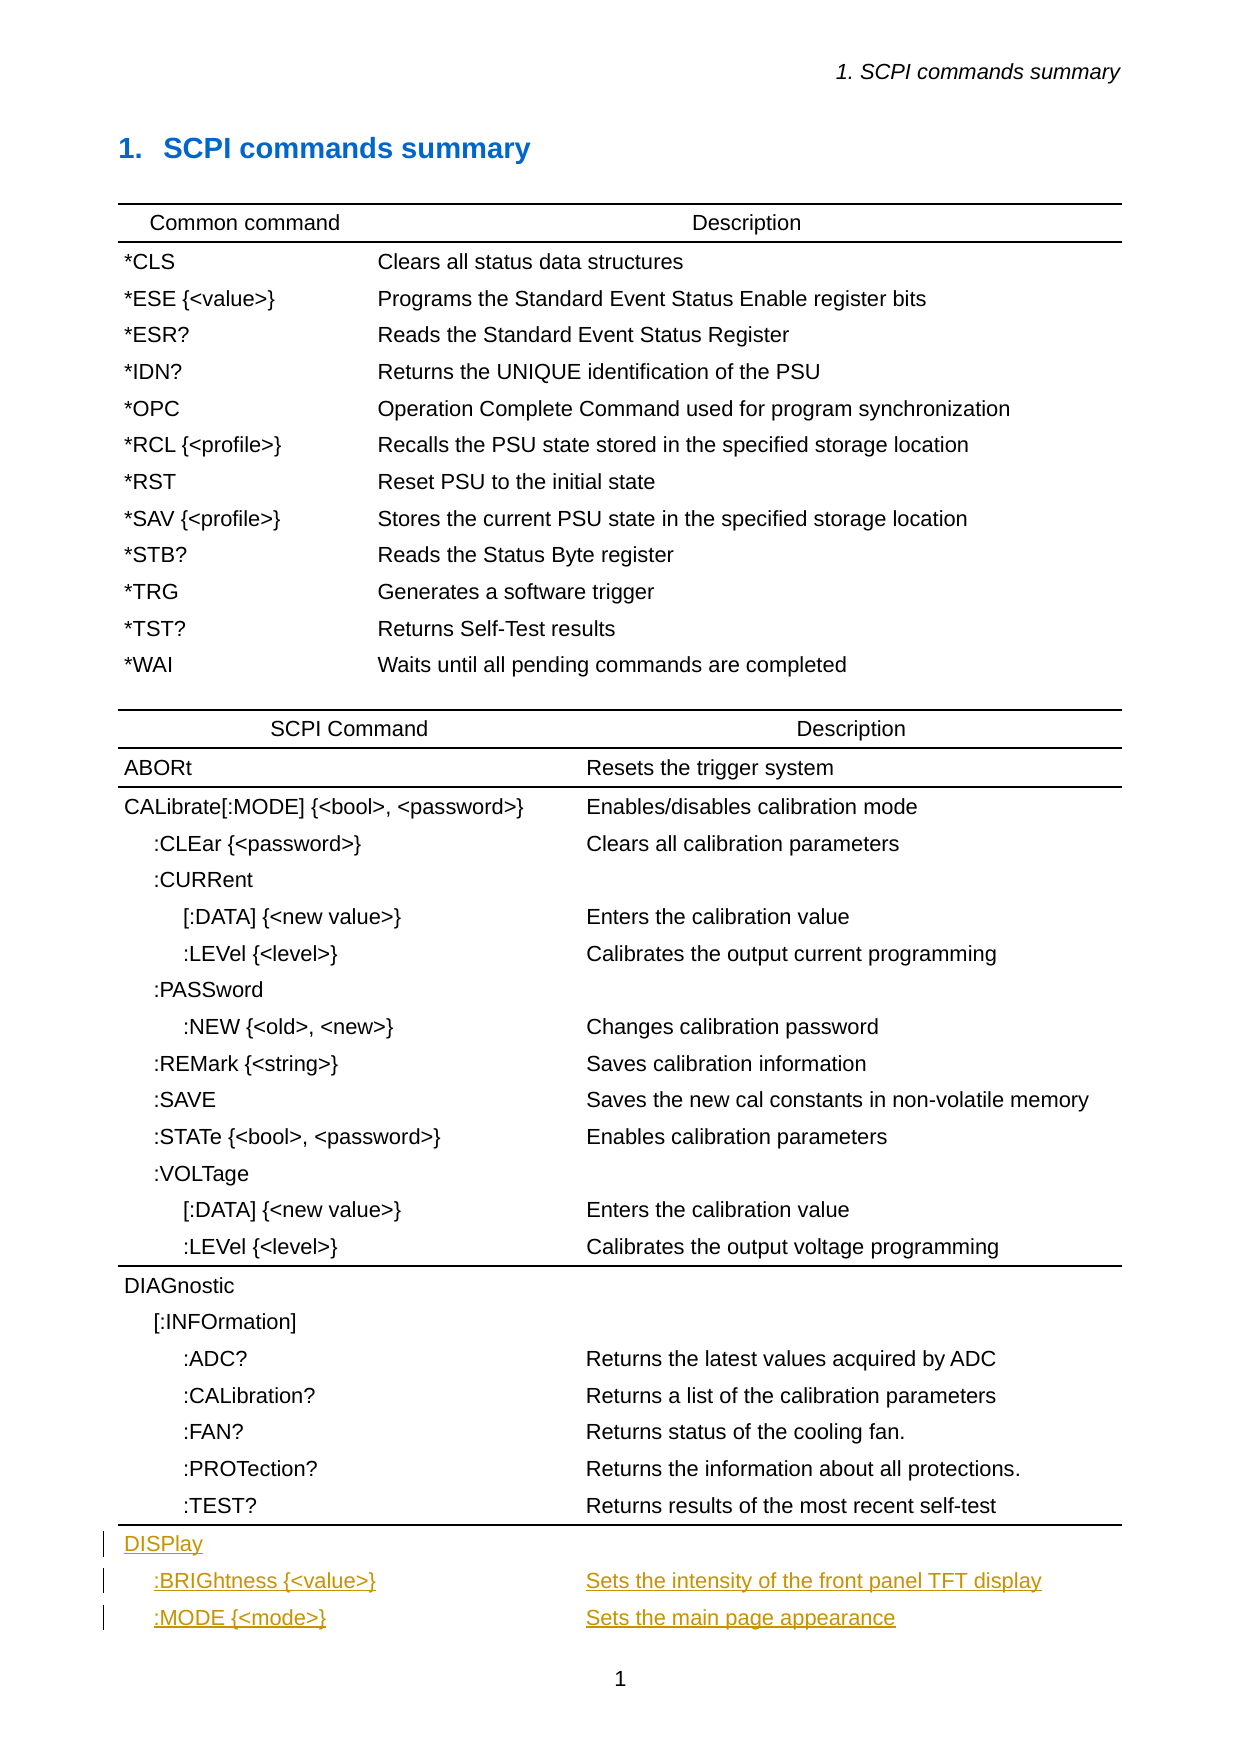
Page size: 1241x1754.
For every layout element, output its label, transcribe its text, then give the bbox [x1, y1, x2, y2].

table_cell :PASSword [118, 971, 580, 1008]
table_cell [580, 861, 1122, 898]
table_cell Returns a list of the calibration parameters [580, 1377, 1122, 1413]
table_cell [580, 1155, 1122, 1191]
table_cell :BRIGhtness {<value>} [118, 1562, 580, 1599]
table_cell Enters the calibration value [580, 898, 1122, 935]
table_cell :NEW {<old>, <new>} [118, 1008, 580, 1045]
table_cell *TST? [118, 610, 371, 647]
table_cell Calibrates the output voltage programming [580, 1228, 1122, 1265]
table_cell Returns status of the cooling fan. [580, 1414, 1122, 1450]
table_cell :PROTection? [118, 1450, 580, 1487]
table_cell :FAN? [118, 1414, 580, 1450]
table_cell [580, 971, 1122, 1008]
table_cell Stores the current PSU state in the specified storage location [371, 500, 1122, 537]
table_cell Saves calibration information [580, 1045, 1122, 1081]
table_cell *IDN? [118, 353, 371, 390]
table_cell ABORt [118, 749, 580, 786]
table_cell *WAI [118, 647, 371, 683]
table_header DIAGnostic [118, 1267, 580, 1303]
subtitle SCPI commands summary [118, 131, 1122, 165]
table_cell :TEST? [118, 1487, 580, 1523]
table_cell *RST [118, 463, 371, 500]
table_cell Returns results of the most recent self-test [580, 1487, 1122, 1523]
table_cell [:INFOrmation] [118, 1304, 580, 1340]
table_cell Returns the UNIQUE identification of the PSU [371, 353, 1122, 390]
table_cell [580, 1304, 1122, 1340]
table_cell Resets the trigger system [580, 749, 1122, 786]
table_cell Reset PSU to the initial state [371, 463, 1122, 500]
table_header [580, 1267, 1122, 1303]
table_cell :SAVE [118, 1081, 580, 1118]
table_cell DISPlay [118, 1526, 580, 1562]
table_cell *CLS [118, 243, 371, 280]
table_cell *ESE {<value>} [118, 280, 371, 317]
table_cell :CLEar {<password>} [118, 825, 580, 861]
table_cell :REMark {<string>} [118, 1045, 580, 1081]
table_cell :MODE {<mode>} [118, 1599, 580, 1636]
table_cell Clears all status data structures [371, 243, 1122, 280]
table_cell :LEVel {<level>} [118, 1228, 580, 1265]
table_cell Clears all calibration parameters [580, 825, 1122, 861]
table_header Common command [118, 205, 371, 241]
table_cell Operation Complete Command used for program synchronization [371, 390, 1122, 427]
table_cell Sets the intensity of the front panel TFT display [580, 1562, 1122, 1599]
table_cell Enters the calibration value [580, 1191, 1122, 1228]
table_cell Waits until all pending commands are completed [371, 647, 1122, 683]
table_cell *SAV {<profile>} [118, 500, 371, 537]
table_cell *STB? [118, 537, 371, 573]
table_cell Sets the main page appearance [580, 1599, 1122, 1636]
table_cell [:DATA] {<new value>} [118, 898, 580, 935]
table_cell Returns the information about all protections. [580, 1450, 1122, 1487]
table_header Description [371, 205, 1122, 241]
table_header Description [580, 711, 1122, 747]
table_cell Saves the new cal constants in non-volatile memory [580, 1081, 1122, 1118]
table_cell Returns Self-Test results [371, 610, 1122, 647]
table_cell :CURRent [118, 861, 580, 898]
table_cell :VOLTage [118, 1155, 580, 1191]
table_cell Changes calibration password [580, 1008, 1122, 1045]
table_cell *RCL {<profile>} [118, 427, 371, 463]
table_cell :CALibration? [118, 1377, 580, 1413]
table_cell *OPC [118, 390, 371, 427]
table_cell Reads the Status Byte register [371, 537, 1122, 573]
table_cell CALibrate[:MODE] {<bool>, <password>} [118, 788, 580, 825]
table_cell Returns the latest values acquired by ADC [580, 1340, 1122, 1377]
table_cell Recalls the PSU state stored in the specified storage location [371, 427, 1122, 463]
table_cell *TRG [118, 573, 371, 610]
table_cell Reads the Standard Event Status Register [371, 317, 1122, 353]
table_cell Generates a software trigger [371, 573, 1122, 610]
table_cell Programs the Standard Event Status Enable register bits [371, 280, 1122, 317]
table_cell [580, 1526, 1122, 1562]
table_cell :LEVel {<level>} [118, 935, 580, 971]
table_cell :STATe {<bool>, <password>} [118, 1118, 580, 1155]
table_cell [:DATA] {<new value>} [118, 1191, 580, 1228]
table_cell Calibrates the output current programming [580, 935, 1122, 971]
table_header SCPI Command [118, 711, 580, 747]
table_cell Enables calibration parameters [580, 1118, 1122, 1155]
table_cell :ADC? [118, 1340, 580, 1377]
table_cell Enables/disables calibration mode [580, 788, 1122, 825]
table_cell *ESR? [118, 317, 371, 353]
